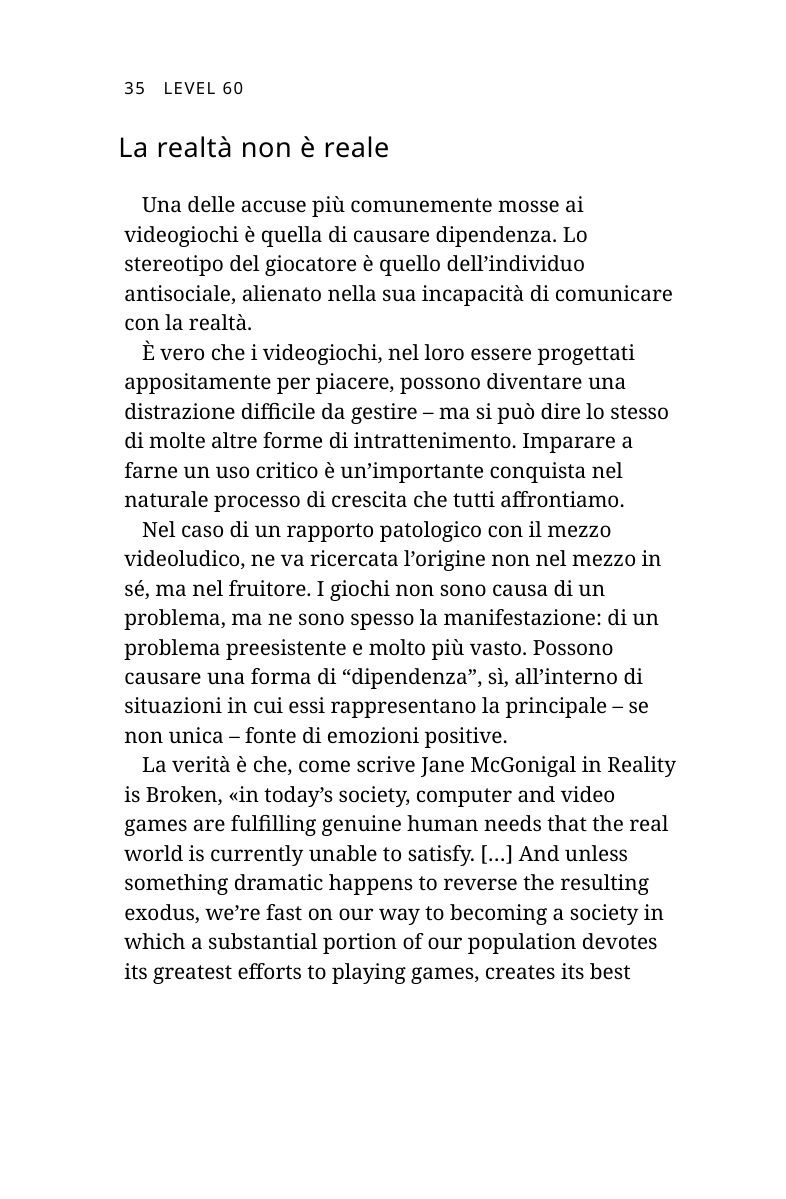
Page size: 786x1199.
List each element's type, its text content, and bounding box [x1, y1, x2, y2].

subtitle La realtà non è reale [118, 129, 679, 166]
text La verità è che, come scrive Jane McGonigal in Reality is Broken, «in today’s society, computer and video games are fulfilling genuine human needs that the real world is currently unable to satisfy. […] And unless something dramatic happens to reverse the resulting exodus, we’re fast on our way to becoming a society in which a substantial portion of our population devotes its greatest efforts to playing games, creates its best [124, 749, 679, 985]
text Nel caso di un rapporto patologico con il mezzo videoludico, ne va ricercata l’origine non nel mezzo in sé, ma nel fruitore. I giochi non sono causa di un problema, ma ne sono spesso la manifestazione: di un problema preesistente e molto più vasto. Possono causare una forma di “dipendenza”, sì, all’interno di situazioni in cui essi rappresentano la principale – se non unica – fonte di emozioni positive. [124, 514, 679, 749]
text È vero che i videogiochi, nel loro essere progettati appositamente per piacere, possono diventare una distrazione difficile da gestire – ma si può dire lo stesso di molte altre forme di intrattenimento. Imparare a farne un uso critico è un’importante conquista nel naturale processo di crescita che tutti affrontiamo. [124, 337, 679, 514]
text Una delle accuse più comunemente mosse ai videogiochi è quella di causare dipendenza. Lo stereotipo del giocatore è quello dell’individuo antisociale, alienato nella sua incapacità di comunicare con la realtà. [124, 189, 679, 337]
